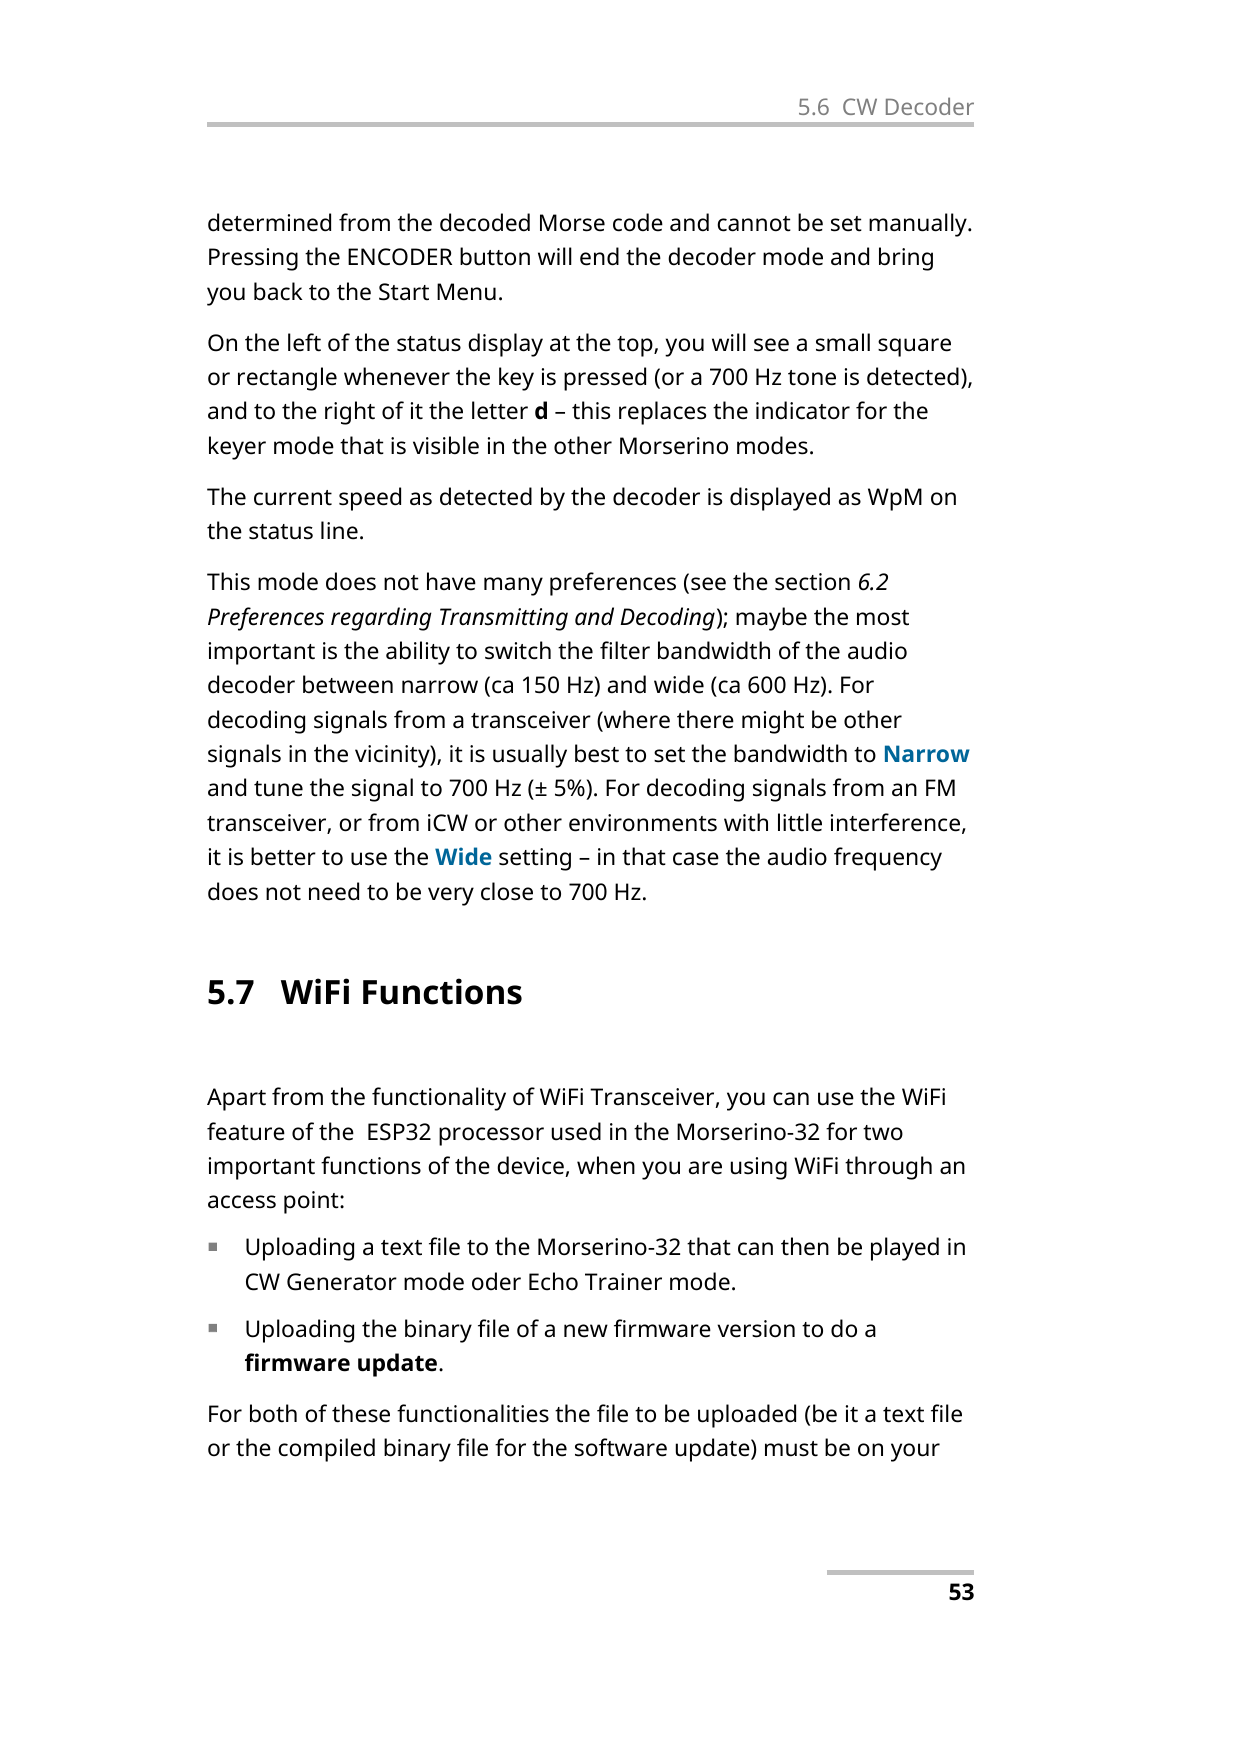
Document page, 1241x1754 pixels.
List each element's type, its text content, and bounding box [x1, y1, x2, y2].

list Uploading a text file to the Morserino-32 that can then be played in CW Generator mode oder Echo Trainer mode. [207, 1231, 974, 1297]
text Apart from the functionality of WiFi Transceiver, you can use the WiFi feature of the ESP32 processor used in the Morserino-32 for two important functions of the device, when you are using WiFi through an access point: [207, 1081, 974, 1216]
text On the left of the status display at the top, you will see a small square or rectangle whenever the key is pressed (or a 700 Hz tone is detected), and to the right of it the letter d – this replaces the indicator for the keyer mode that is visible in the other Morserino modes. [207, 327, 974, 461]
text The current speed as detected by the decoder is displayed as WpM on the status line. [207, 481, 974, 546]
text For both of these functionalities the file to be uploaded (be it a text file or the compiled binary file for the software update) must be on your [207, 1398, 974, 1463]
text This mode does not have many preferences (see the section 6.2 Preferences regarding Transmitting and Decoding); maybe the most important is the ability to switch the filter bandwidth of the audio decoder between narrow (ca 150 Hz) and wide (ca 600 Hz). For decoding signals from a transceiver (where there might be other signals in the vicinity), it is usually best to set the bandwidth to Narrow and tune the signal to 700 Hz (± 5%). For decoding signals from an FM transceiver, or from iCW or other environments with little interference, it is better to use the Wide setting – in that case the audio frequency does not need to be very close to 700 Hz. [207, 566, 974, 907]
text determined from the decoded Morse code and cannot be set manually. Pressing the ENCODER button will end the decoder mode and bring you back to the Start Menu. [207, 207, 974, 307]
subtitle WiFi Functions [207, 969, 974, 1014]
list Uploading the binary file of a new firmware version to do a firmware update. [207, 1312, 974, 1378]
